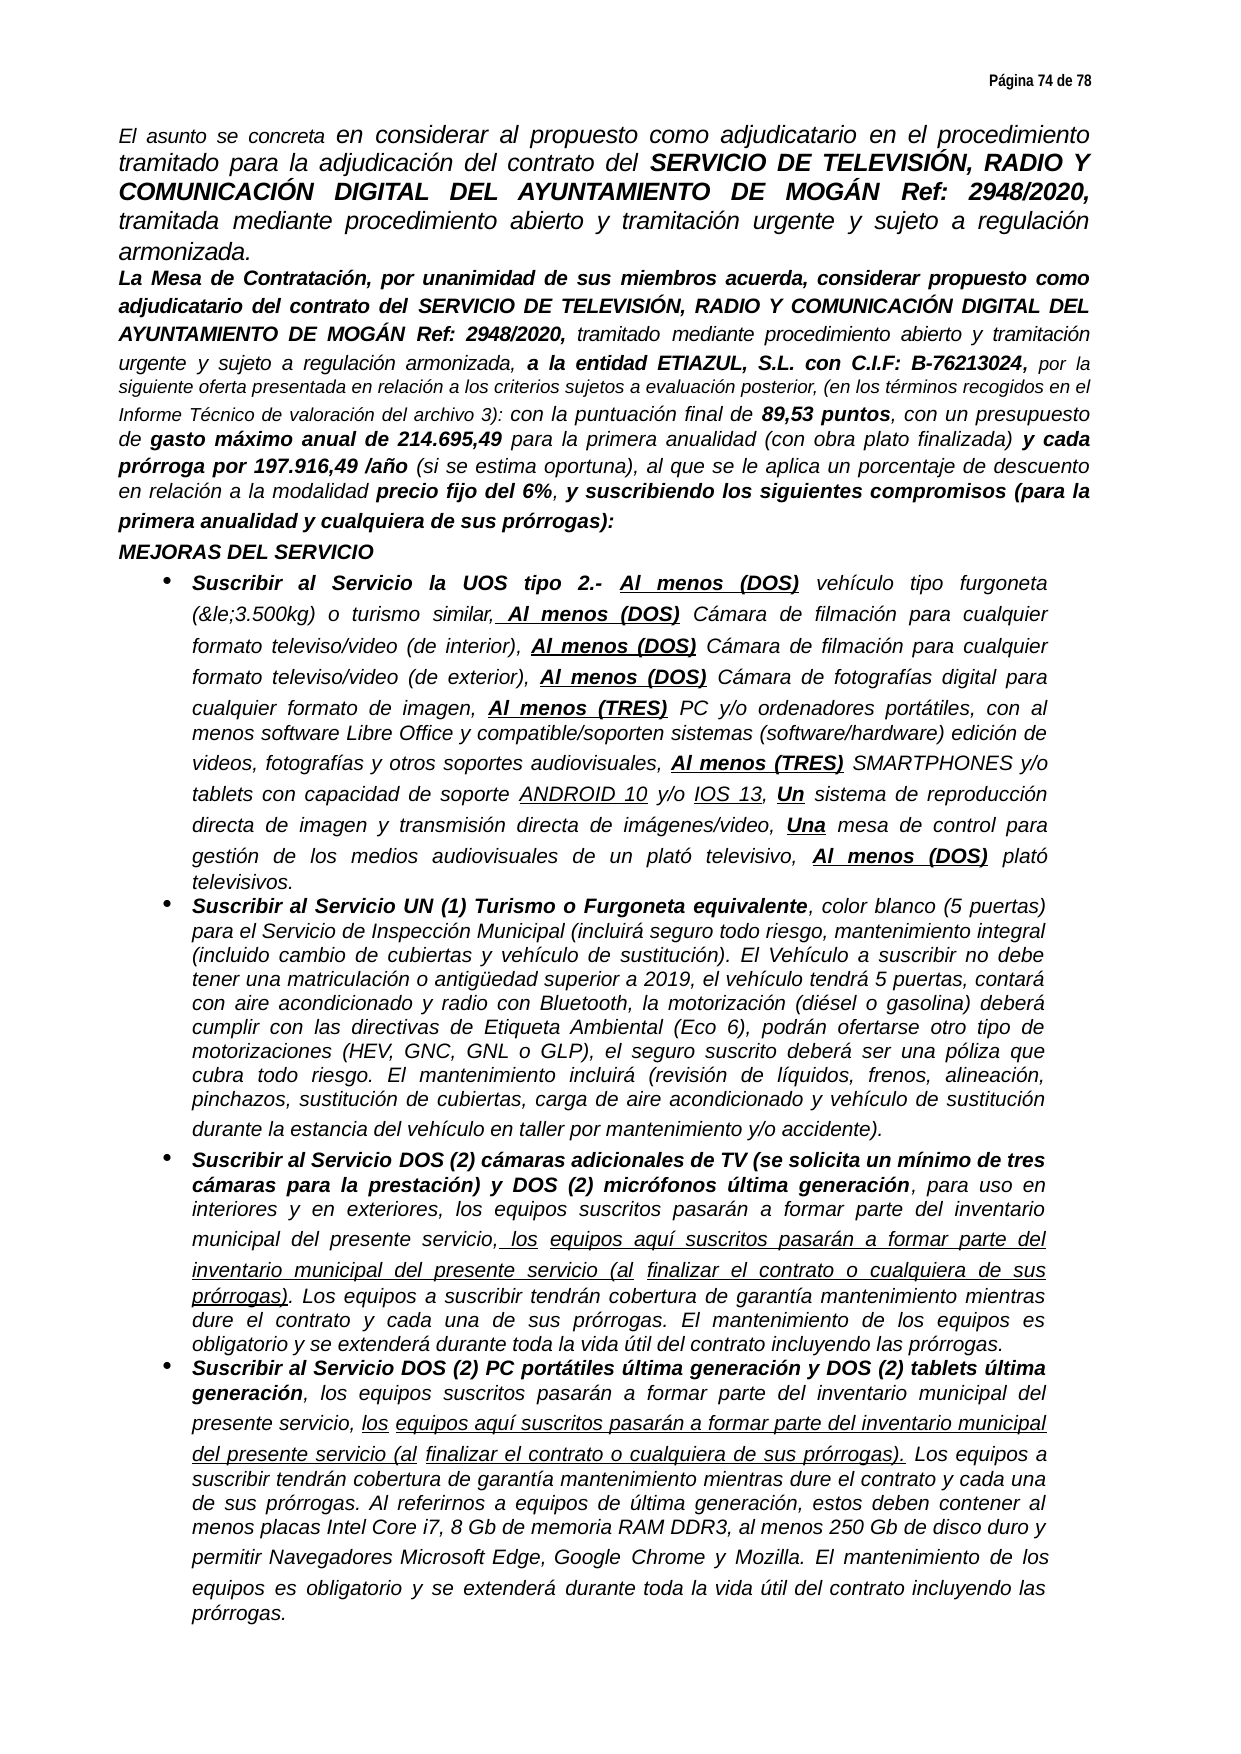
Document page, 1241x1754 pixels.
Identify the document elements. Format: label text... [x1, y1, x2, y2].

text MEJORAS DEL SERVICIO [118, 534, 1092, 565]
list Suscribir al Servicio la UOS tipo 2.- Al menos (DOS) vehículo tipo furgoneta (&le;3.500kg) o turismo similar, Al menos (DOS) Cámara de filmación para cualquier formato televiso/video (de interior), Al menos (DOS) Cámara de filmación para cualquier formato televiso/video (de exterior), Al menos (DOS) Cámara de fotografías digital para cualquier formato de imagen, Al menos (TRES) PC y/o ordenadores portátiles, con al menos software Libre Office y compatible/soporten sistemas (software/hardware) edición de videos, fotografías y otros soportes audiovisuales, Al menos (TRES) SMARTPHONES y/o tablets con capacidad de soporte ANDROID 10 y/o IOS 13, Un sistema de reproducción directa de imagen y transmisión directa de imágenes/video, Una mesa de control para gestión de los medios audiovisuales de un plató televisivo, Al menos (DOS) plató televisivos. [162, 565, 1050, 894]
list Suscribir al Servicio UN (1) Turismo o Furgoneta equivalente, color blanco (5 puertas) para el Servicio de Inspección Municipal (incluirá seguro todo riesgo, mantenimiento integral (incluido cambio de cubiertas y vehículo de sustitución). El Vehículo a suscribir no debe tener una matriculación o antigüedad superior a 2019, el vehículo tendrá 5 puertas, contará con aire acondicionado y radio con Bluetooth, la motorización (diésel o gasolina) deberá cumplir con las directivas de Etiqueta Ambiental (Eco 6), podrán ofertarse otro tipo de motorizaciones (HEV, GNC, GNL o GLP), el seguro suscrito deberá ser una póliza que cubra todo riesgo. El mantenimiento incluirá (revisión de líquidos, frenos, alineación, pinchazos, sustitución de cubiertas, carga de aire acondicionado y vehículo de sustitución durante la estancia del vehículo en taller por mantenimiento y/o accidente). [162, 894, 1048, 1142]
list Suscribir al Servicio DOS (2) PC portátiles última generación y DOS (2) tablets última generación, los equipos suscritos pasarán a formar parte del inventario municipal del presente servicio, los equipos aquí suscritos pasarán a formar parte del inventario municipal del presente servicio (al finalizar el contrato o cualquiera de sus prórrogas). Los equipos a suscribir tendrán cobertura de garantía mantenimiento mientras dure el contrato y cada una de sus prórrogas. Al referirnos a equipos de última generación, estos deben contener al menos placas Intel Core i7, 8 Gb de memoria RAM DDR3, al menos 250 Gb de disco duro y permitir Navegadores Microsoft Edge, Google Chrome y Mozilla. El mantenimiento de los equipos es obligatorio y se extenderá durante toda la vida útil del contrato incluyendo las prórrogas. [162, 1355, 1049, 1625]
text La Mesa de Contratación, por unanimidad de sus miembros acuerda, considerar propuesto como adjudicatario del contrato del SERVICIO DE TELEVISIÓN, RADIO Y COMUNICACIÓN DIGITAL DEL AYUNTAMIENTO DE MOGÁN Ref: 2948/2020, tramitado mediante procedimiento abierto y tramitación urgente y sujeto a regulación armonizada, a la entidad ETIAZUL, S.L. con C.I.F: B-76213024, por la siguiente oferta presentada en relación a los criterios sujetos a evaluación posterior, (en los términos recogidos en el Informe Técnico de valoración del archivo 3): con la puntuación final de 89,53 puntos, con un presupuesto de gasto máximo anual de 214.695,49 para la primera anualidad (con obra plato finalizada) y cada prórroga por 197.916,49 /año (si se estima oportuna), al que se le aplica un porcentaje de descuento en relación a la modalidad precio fijo del 6%, y suscribiendo los siguientes compromisos (para la primera anualidad y cualquiera de sus prórrogas): [118, 266, 1092, 534]
list Suscribir al Servicio DOS (2) cámaras adicionales de TV (se solicita un mínimo de tres cámaras para la prestación) y DOS (2) micrófonos última generación, para uso en interiores y en exteriores, los equipos suscritos pasarán a formar parte del inventario municipal del presente servicio, los equipos aquí suscritos pasarán a formar parte del inventario municipal del presente servicio (al finalizar el contrato o cualquiera de sus prórrogas). Los equipos a suscribir tendrán cobertura de garantía mantenimiento mientras dure el contrato y cada una de sus prórrogas. El mantenimiento de los equipos es obligatorio y se extenderá durante toda la vida útil del contrato incluyendo las prórrogas. [162, 1142, 1048, 1355]
text El asunto se concreta en considerar al propuesto como adjudicatario en el procedimiento tramitado para la adjudicación del contrato del SERVICIO DE TELEVISIÓN, RADIO Y COMUNICACIÓN DIGITAL DEL AYUNTAMIENTO DE MOGÁN Ref: 2948/2020, tramitada mediante procedimiento abierto y tramitación urgente y sujeto a regulación armonizada. [118, 120, 1092, 266]
